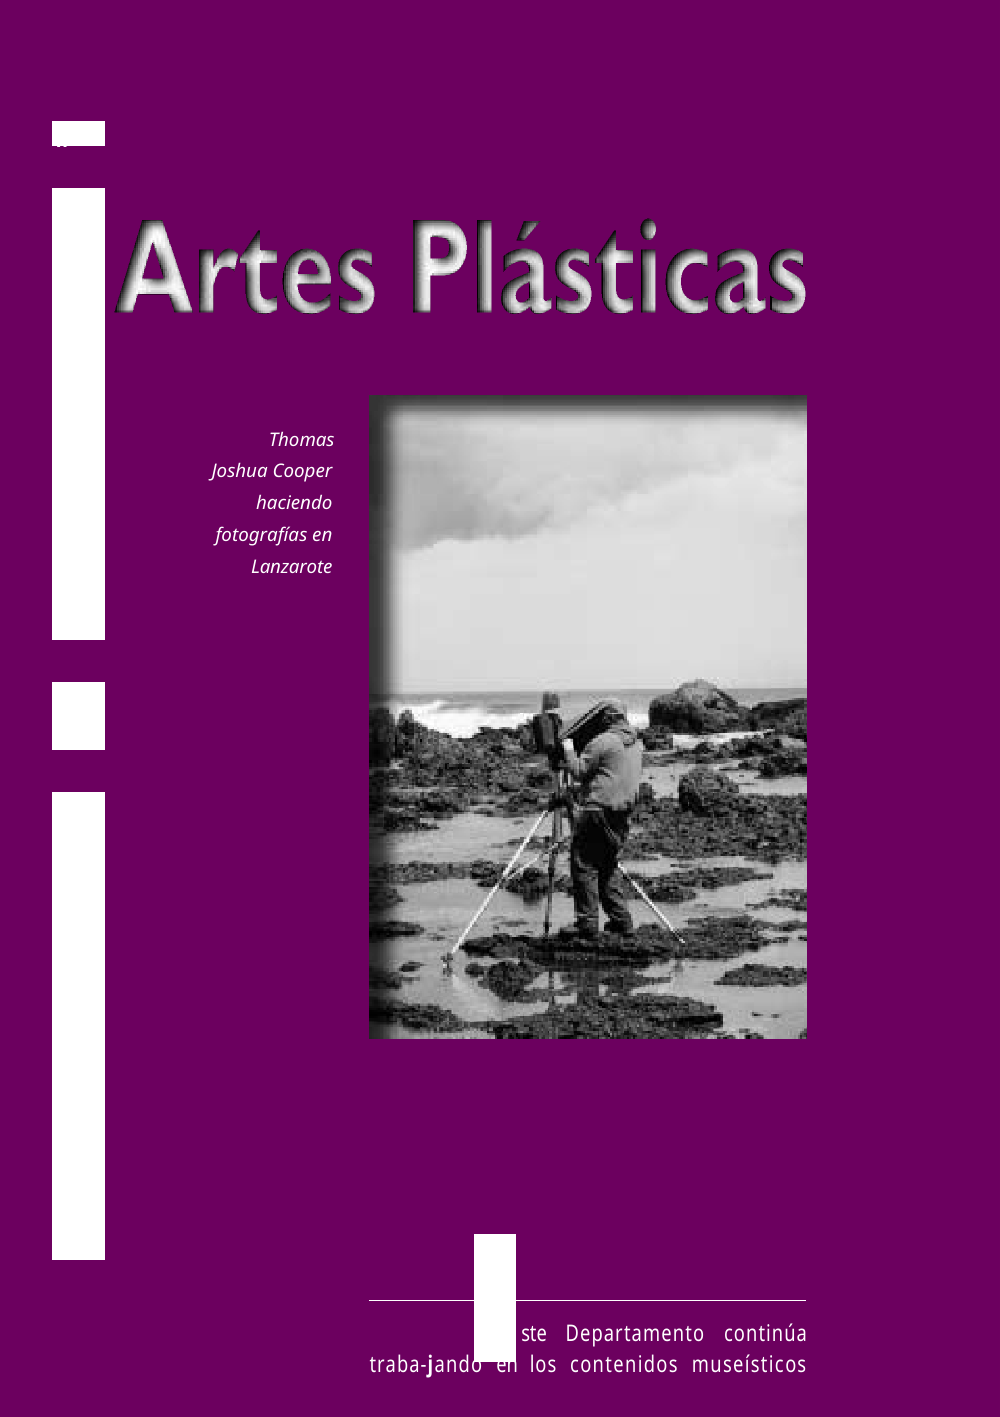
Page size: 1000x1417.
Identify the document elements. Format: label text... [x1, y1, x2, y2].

text E [474, 1234, 516, 1362]
text C O N S E R V A C I Ó N [54, 189, 105, 640]
text D E P A R T A M E N T O [54, 792, 105, 1260]
text D E [54, 683, 105, 750]
text Y [54, 122, 105, 146]
